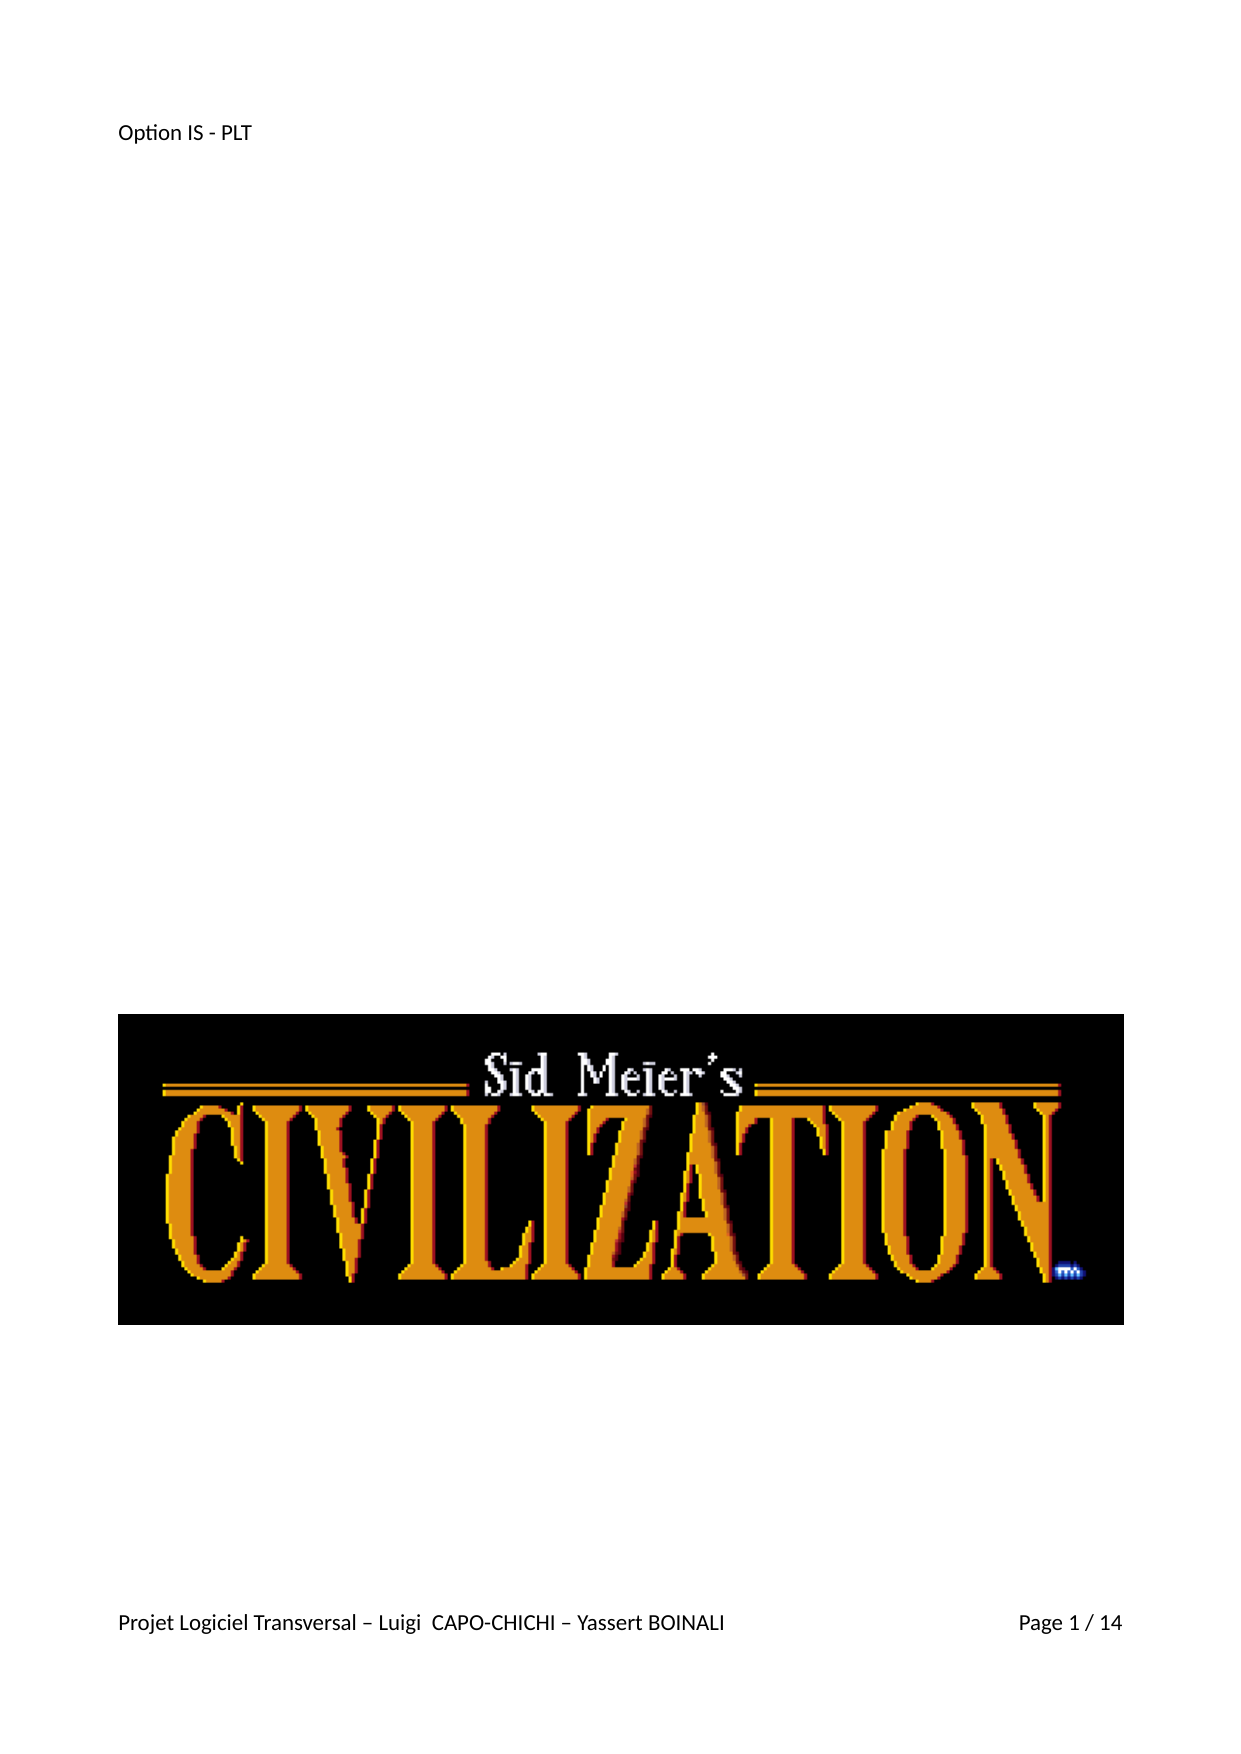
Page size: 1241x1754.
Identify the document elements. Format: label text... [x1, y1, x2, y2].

picture [118, 1014, 1124, 1325]
text Option IS - PLT [118, 118, 1122, 146]
